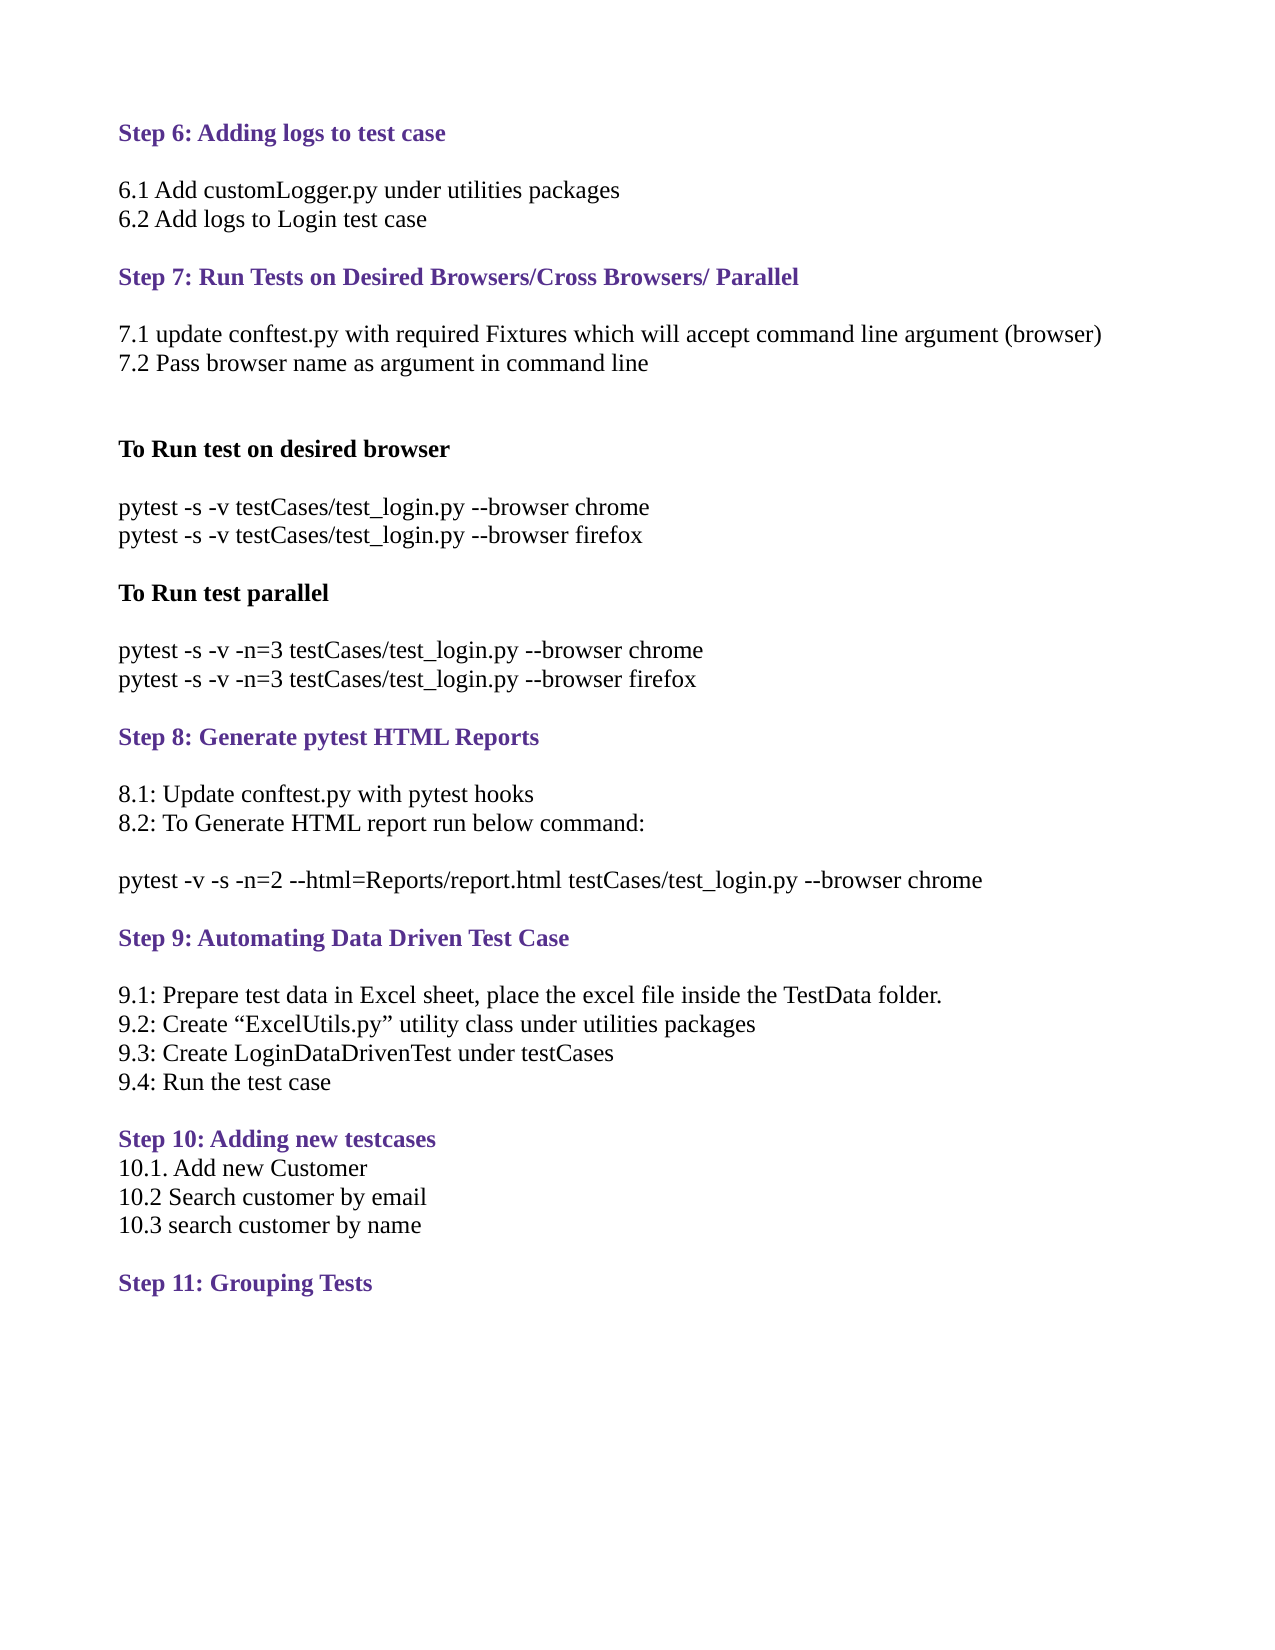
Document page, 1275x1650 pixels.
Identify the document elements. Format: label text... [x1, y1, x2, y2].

text 10.2 Search customer by email [118, 1182, 1157, 1211]
text To Run test on desired browser [118, 434, 1157, 463]
text 9.1: Prepare test data in Excel sheet, place the excel file inside the TestData folder. [118, 981, 1157, 1009]
text 6.2 Add logs to Login test case [118, 204, 1157, 233]
text Step 6: Adding logs to test case [118, 118, 1157, 147]
text 7.1 update conftest.py with required Fixtures which will accept command line argument (browser) [118, 319, 1157, 348]
text 8.2: To Generate HTML report run below command: [118, 808, 1157, 837]
text pytest -v -s -n=2 --html=Reports/report.html testCases/test_login.py --browser chrome [118, 866, 1157, 894]
text 7.2 Pass browser name as argument in command line [118, 348, 1157, 377]
text 6.1 Add customLogger.py under utilities packages [118, 176, 1157, 204]
text Step 8: Generate pytest HTML Reports [118, 722, 1157, 751]
text Step 10: Adding new testcases [118, 1124, 1157, 1153]
text Step 11: Grouping Tests [118, 1268, 1157, 1297]
text pytest -s -v testCases/test_login.py --browser chrome [118, 492, 1157, 521]
text Step 9: Automating Data Driven Test Case [118, 923, 1157, 952]
text 9.4: Run the test case [118, 1067, 1157, 1096]
text 9.3: Create LoginDataDrivenTest under testCases [118, 1038, 1157, 1067]
text To Run test parallel [118, 578, 1157, 607]
text pytest -s -v -n=3 testCases/test_login.py --browser firefox [118, 664, 1157, 693]
text pytest -s -v testCases/test_login.py --browser firefox [118, 521, 1157, 549]
text pytest -s -v -n=3 testCases/test_login.py --browser chrome [118, 636, 1157, 664]
text 10.3 search customer by name [118, 1211, 1157, 1239]
text 10.1. Add new Customer [118, 1153, 1157, 1182]
text 9.2: Create “ExcelUtils.py” utility class under utilities packages [118, 1009, 1157, 1038]
text 8.1: Update conftest.py with pytest hooks [118, 779, 1157, 808]
text Step 7: Run Tests on Desired Browsers/Cross Browsers/ Parallel [118, 262, 1157, 291]
